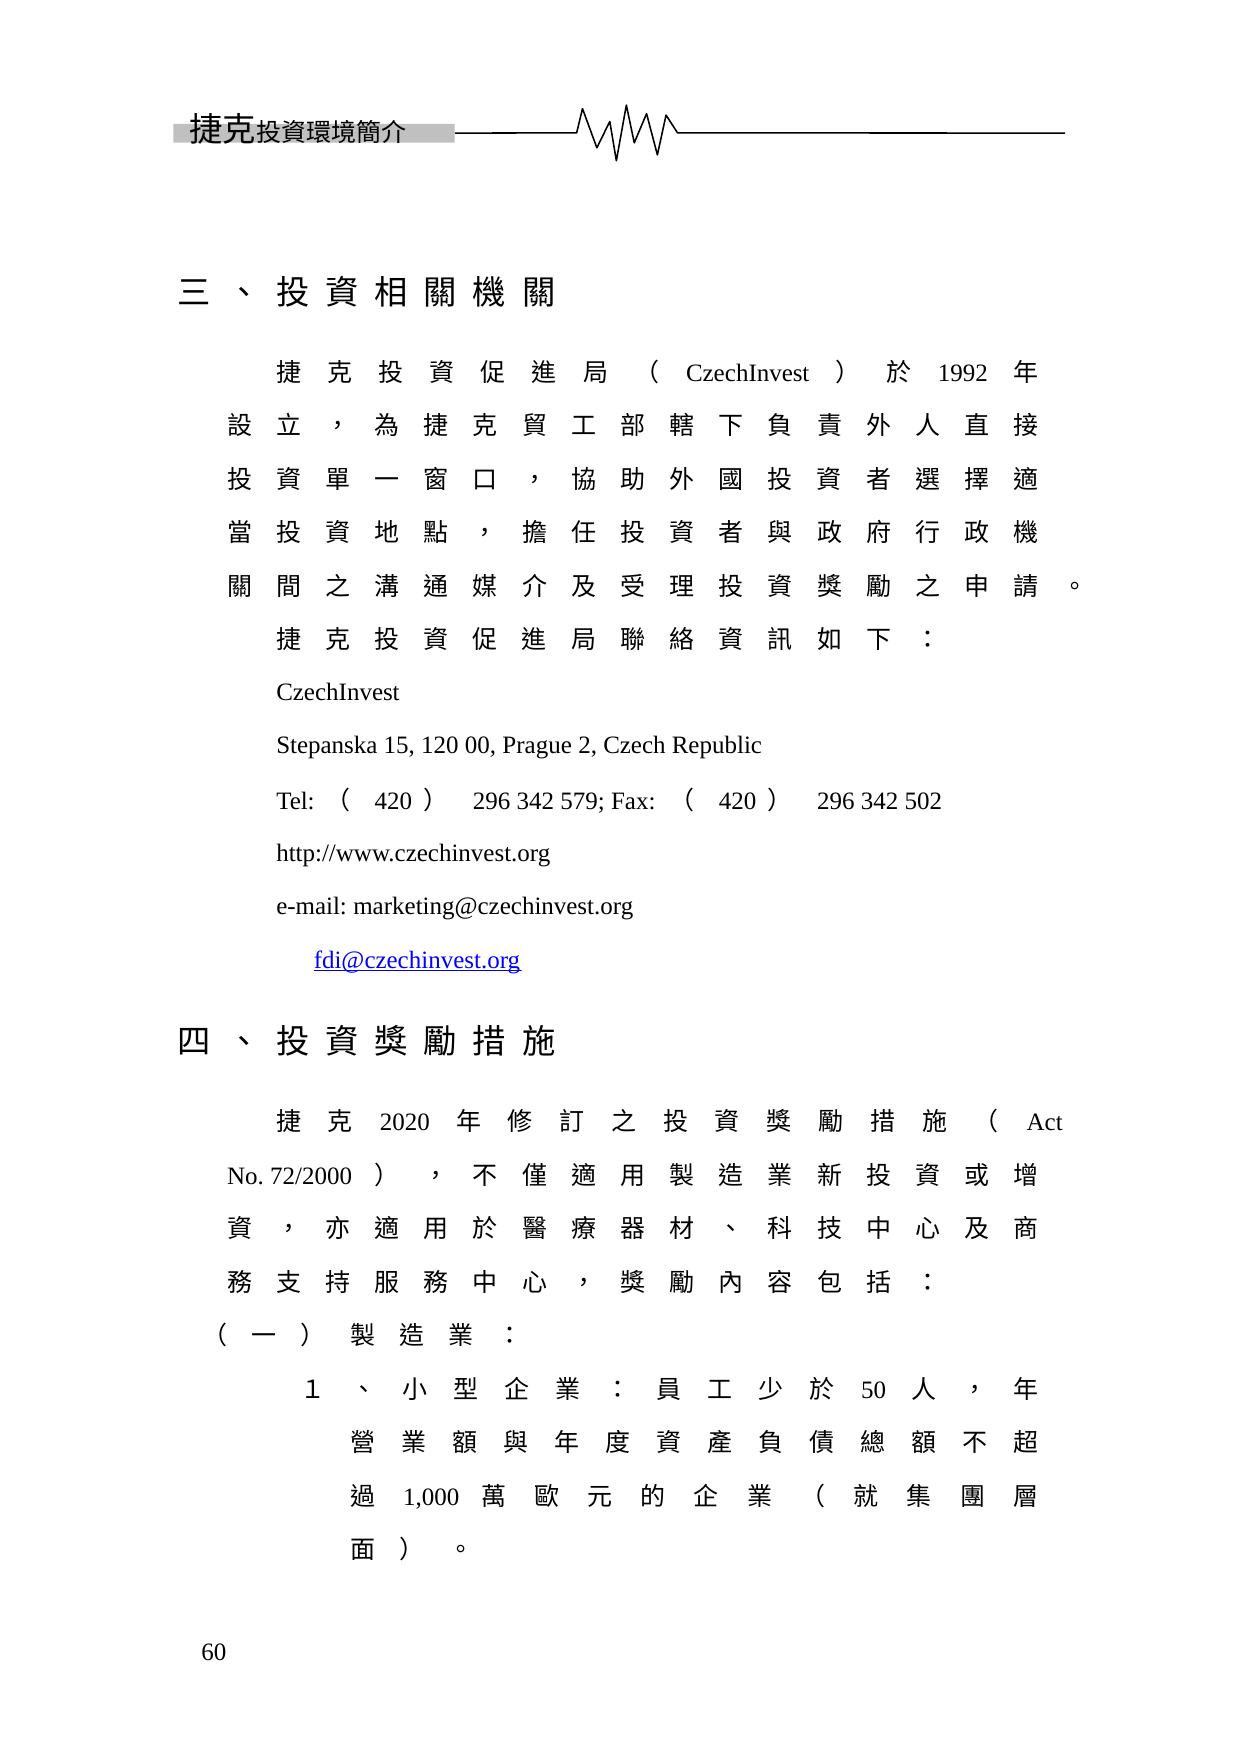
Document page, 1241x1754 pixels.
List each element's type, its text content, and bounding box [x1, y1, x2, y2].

text 捷克投資促進局聯絡資訊如下： [219, 611, 1063, 664]
text 捷克投資促進局（CzechInvest）於1992年設立，為捷克貿工部轄下負責外人直接投資單一窗口，協助外國投資者選擇適當投資地點，擔任投資者與政府行政機關間之溝通媒介及受理投資獎勵之申請。 [219, 343, 1063, 611]
text Tel:（420）296 342 579; Fax:（420）296 342 502 [219, 772, 1063, 825]
text fdi@czechinvest.org [219, 932, 1063, 986]
text （一）製造業： [202, 1307, 1063, 1361]
text http://www.czechinvest.org [219, 825, 1063, 879]
text １、小型企業：員工少於50人，年營業額與年度資產負債總額不超過1,000萬歐元的企業（就集團層面）。 [276, 1361, 1063, 1575]
text CzechInvest [219, 664, 1063, 718]
text 四、投資獎勵措施 [178, 1013, 1063, 1066]
text 捷克2020年修訂之投資獎勵措施（Act No. 72/2000），不僅適用製造業新投資或增資，亦適用於醫療器材、科技中心及商務支持服務中心，獎勵內容包括： [219, 1093, 1063, 1307]
text e-mail: marketing@czechinvest.org [219, 879, 1063, 932]
text 三、投資相關機關 [178, 263, 1063, 317]
text Stepanska 15, 120 00, Prague 2, Czech Republic [219, 718, 1063, 772]
